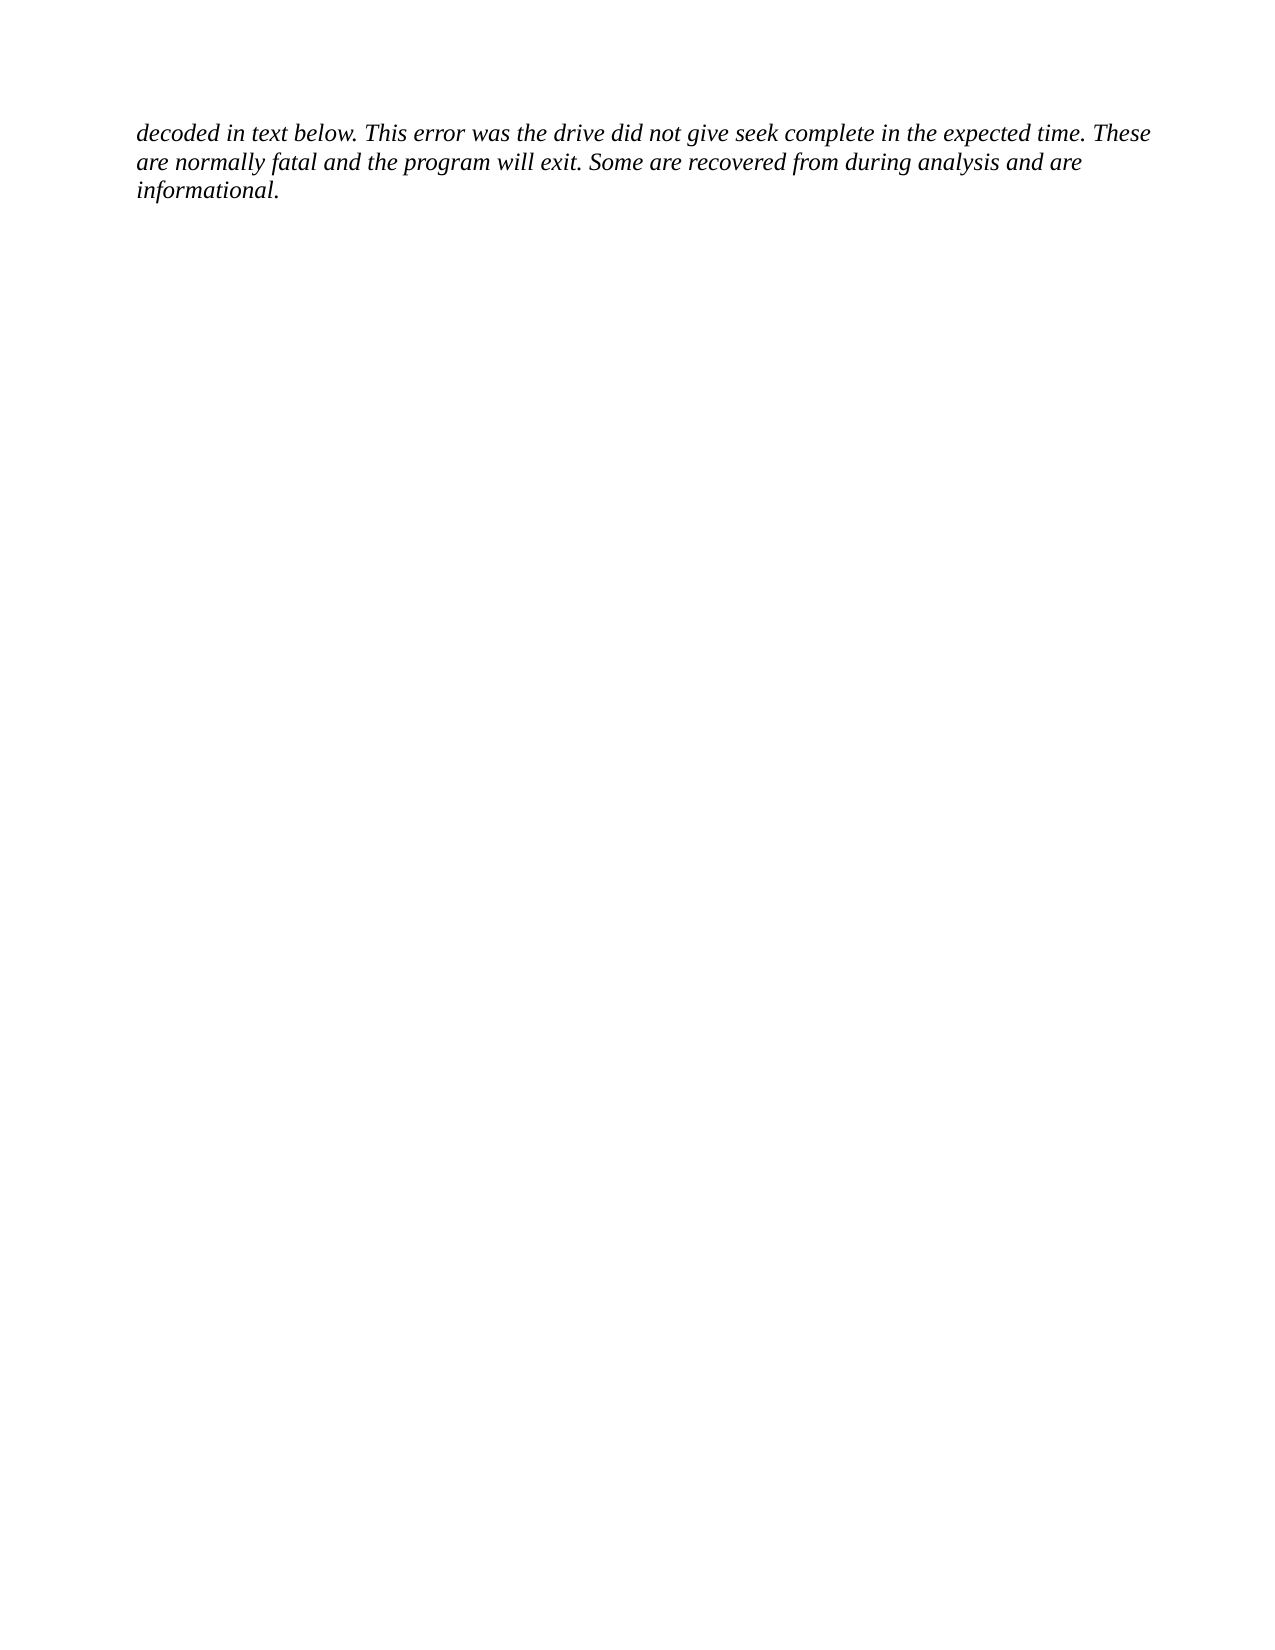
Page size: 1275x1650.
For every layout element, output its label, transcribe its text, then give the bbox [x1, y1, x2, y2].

text decoded in text below. This error was the drive did not give seek complete in the expected time. These are normally fatal and the program will exit. Some are recovered from during analysis and are informational. [136, 118, 1157, 204]
